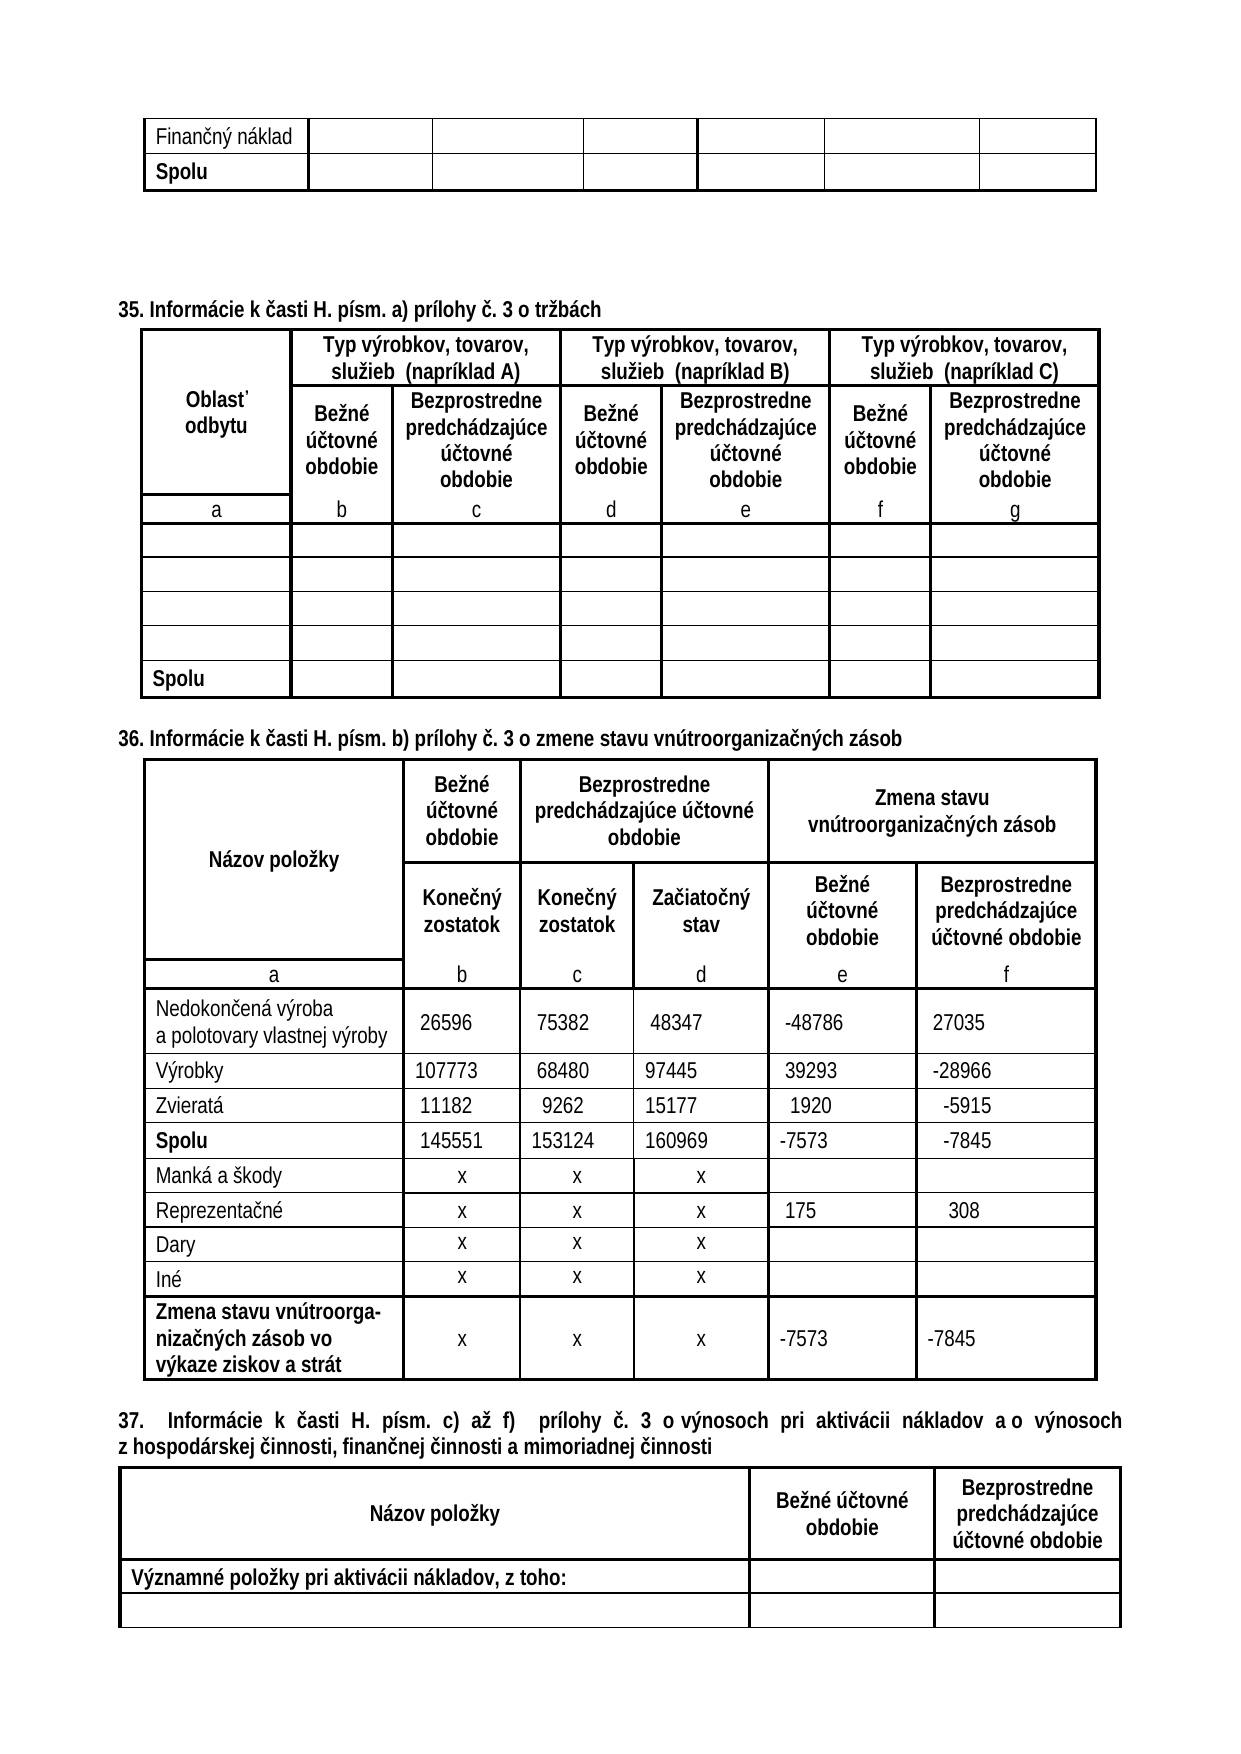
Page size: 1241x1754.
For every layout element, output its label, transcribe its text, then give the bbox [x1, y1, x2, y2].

table_cell [980, 154, 1095, 188]
text 35. Informácie k časti H. písm. a) prílohy č. 3 o tržbách [118, 296, 1122, 322]
table_cell -28966 [918, 1054, 1094, 1087]
table_cell [143, 525, 289, 556]
table_cell [663, 525, 828, 556]
table_cell [932, 592, 1097, 625]
table_cell [831, 525, 929, 556]
table_cell [562, 525, 660, 556]
table_cell e [770, 958, 915, 987]
table_cell [433, 119, 583, 152]
table_cell [770, 1228, 915, 1261]
table_cell [122, 1594, 748, 1627]
table_header Bežné účtovné obdobie [405, 761, 519, 861]
table_cell 175 [770, 1193, 915, 1226]
table_cell 1920 [770, 1089, 915, 1122]
table_cell a [143, 496, 289, 522]
table_cell [936, 1594, 1119, 1627]
table_cell x [521, 1298, 633, 1377]
table_cell x [635, 1298, 767, 1377]
table_cell Začiatočný stav [635, 864, 767, 958]
table_cell Bežné účtovné obdobie [831, 387, 929, 493]
table_cell Dary [146, 1228, 402, 1261]
table_header Bezprostredne predchádzajúce účtovné obdobie [522, 761, 767, 861]
table_cell [831, 592, 929, 625]
table_cell [310, 119, 432, 152]
table_cell 39293 [770, 1054, 915, 1087]
table_cell [918, 1262, 1094, 1295]
table_cell 160969 [634, 1123, 767, 1158]
table_cell 11182 [405, 1089, 519, 1122]
table_cell Reprezentačné [146, 1193, 402, 1226]
table_cell x [405, 1262, 519, 1295]
table_cell 26596 [405, 990, 519, 1053]
table_cell [825, 154, 979, 188]
table_cell [584, 154, 696, 188]
table_cell [918, 1159, 1094, 1192]
table_cell [770, 1262, 915, 1295]
table_cell Finančný náklad [146, 119, 307, 152]
table_cell [699, 119, 824, 152]
table_cell -7573 [770, 1123, 915, 1158]
table_cell Bežné účtovné obdobie [293, 387, 391, 493]
table_cell [562, 661, 660, 696]
table_cell 153124 [521, 1123, 633, 1158]
table_cell 308 [918, 1193, 1094, 1226]
table_cell [751, 1561, 933, 1592]
table_cell x [405, 1159, 519, 1192]
table_cell Manká a škody [146, 1159, 402, 1192]
table_cell b [405, 958, 519, 987]
table_cell [751, 1594, 933, 1627]
table_cell 75382 [521, 990, 633, 1053]
table_cell Iné [146, 1262, 402, 1295]
table_cell x [521, 1159, 633, 1192]
table_cell Bezprostredne predchádzajúce účtovné obdobie [394, 387, 559, 493]
table_cell f [918, 958, 1094, 987]
table_cell 145551 [405, 1123, 519, 1158]
table_cell [293, 558, 391, 591]
table_cell [143, 626, 289, 659]
table_cell 27035 [918, 990, 1094, 1053]
table_header Bezprostredne predchádzajúce účtovné obdobie [936, 1469, 1119, 1558]
table_cell Bezprostredne predchádzajúce účtovné obdobie [932, 387, 1097, 493]
table_cell [562, 626, 660, 659]
table_cell Bežné účtovné obdobie [562, 387, 660, 493]
table_cell b [293, 493, 391, 522]
table_cell [936, 1561, 1119, 1592]
table_cell Spolu [146, 1123, 402, 1158]
table_cell [831, 626, 929, 659]
table_cell x [405, 1194, 519, 1226]
table_cell [831, 558, 929, 591]
table_cell d [562, 493, 660, 522]
table_cell [663, 626, 828, 659]
table_cell [663, 558, 828, 591]
table_cell 68480 [521, 1054, 633, 1087]
table_cell [770, 1159, 915, 1192]
table_cell [980, 119, 1095, 152]
table_cell [293, 626, 391, 659]
table_header Zmena stavu vnútroorganizačných zásob [770, 761, 1094, 861]
table_cell [831, 661, 929, 696]
table_cell [394, 558, 559, 591]
table_cell g [932, 493, 1097, 522]
table_cell [143, 592, 289, 625]
table_cell -7845 [918, 1123, 1094, 1158]
table_cell -7845 [918, 1298, 1094, 1377]
table_cell [562, 558, 660, 591]
table_cell [918, 1228, 1094, 1261]
table_cell Konečný zostatok [405, 864, 519, 958]
table_cell Bezprostredne predchádzajúce účtovné obdobie [918, 864, 1094, 958]
table_cell [584, 119, 696, 152]
table_cell [932, 558, 1097, 591]
table_cell 48347 [634, 990, 767, 1053]
text 36. Informácie k časti H. písm. b) prílohy č. 3 o zmene stavu vnútroorganizačných zásob [118, 725, 1122, 751]
table_header Oblasť odbytu [143, 331, 289, 493]
table_cell [293, 592, 391, 625]
table_cell Konečný zostatok [522, 864, 632, 958]
table_cell x [405, 1298, 519, 1377]
table_cell 9262 [521, 1089, 633, 1122]
table_cell [293, 525, 391, 556]
table_cell [143, 558, 289, 591]
table_cell c [394, 493, 559, 522]
table_cell [663, 592, 828, 625]
table_cell d [635, 958, 767, 987]
text 37. Informácie k časti H. písm. c) až f) prílohy č. 3 o výnosoch pri aktivácii nákladov a o výnosoch z hospodárskej činnosti, finančnej činnosti a mimoriadnej činnosti [118, 1407, 1122, 1459]
table_cell [663, 661, 828, 696]
table_cell [394, 525, 559, 556]
table_header Typ výrobkov, tovarov, služieb (napríklad A) [293, 331, 559, 384]
table_cell 97445 [634, 1054, 767, 1087]
table_cell [310, 154, 432, 188]
table_cell x [635, 1228, 767, 1261]
table_cell [433, 154, 583, 188]
table_cell [699, 154, 824, 188]
table_cell [562, 592, 660, 625]
table_cell Bezprostredne predchádzajúce účtovné obdobie [663, 387, 828, 493]
table_cell Spolu [143, 661, 289, 696]
table_cell [293, 661, 391, 696]
table_cell x [521, 1228, 633, 1261]
table_cell [932, 626, 1097, 659]
table_cell 107773 [405, 1054, 519, 1087]
table_cell x [521, 1194, 633, 1226]
table_header Názov položky [146, 761, 402, 958]
table_cell Spolu [146, 154, 307, 188]
table_cell [932, 661, 1097, 696]
table_cell [825, 119, 979, 152]
table_cell -48786 [770, 990, 915, 1053]
table_cell Bežné účtovné obdobie [770, 864, 915, 958]
table_cell -5915 [918, 1089, 1094, 1122]
table_cell Nedokončená výroba a polotovary vlastnej výroby [146, 990, 402, 1053]
table_cell [394, 592, 559, 625]
table_header Názov položky [122, 1469, 748, 1558]
table_cell [394, 626, 559, 659]
table_cell [932, 525, 1097, 556]
table_cell 15177 [634, 1089, 767, 1122]
table_cell Výrobky [146, 1054, 402, 1087]
table_cell a [146, 961, 402, 987]
table_cell x [635, 1159, 767, 1192]
table_cell x [635, 1194, 767, 1226]
table_cell f [831, 493, 929, 522]
table_header Typ výrobkov, tovarov, služieb (napríklad C) [831, 331, 1097, 384]
table_cell x [405, 1228, 519, 1261]
table_cell x [521, 1262, 633, 1295]
table_cell Zvieratá [146, 1089, 402, 1122]
table_cell e [663, 493, 828, 522]
table_cell c [522, 958, 632, 987]
table_header Bežné účtovné obdobie [751, 1469, 933, 1558]
table_header Typ výrobkov, tovarov, služieb (napríklad B) [562, 331, 828, 384]
table_cell Zmena stavu vnútroorga-nizačných zásob vo výkaze ziskov a strát [146, 1298, 402, 1377]
table_cell Významné položky pri aktivácii nákladov, z toho: [122, 1561, 748, 1592]
table_cell [394, 661, 559, 696]
table_cell -7573 [770, 1298, 915, 1377]
table_cell x [635, 1262, 767, 1295]
